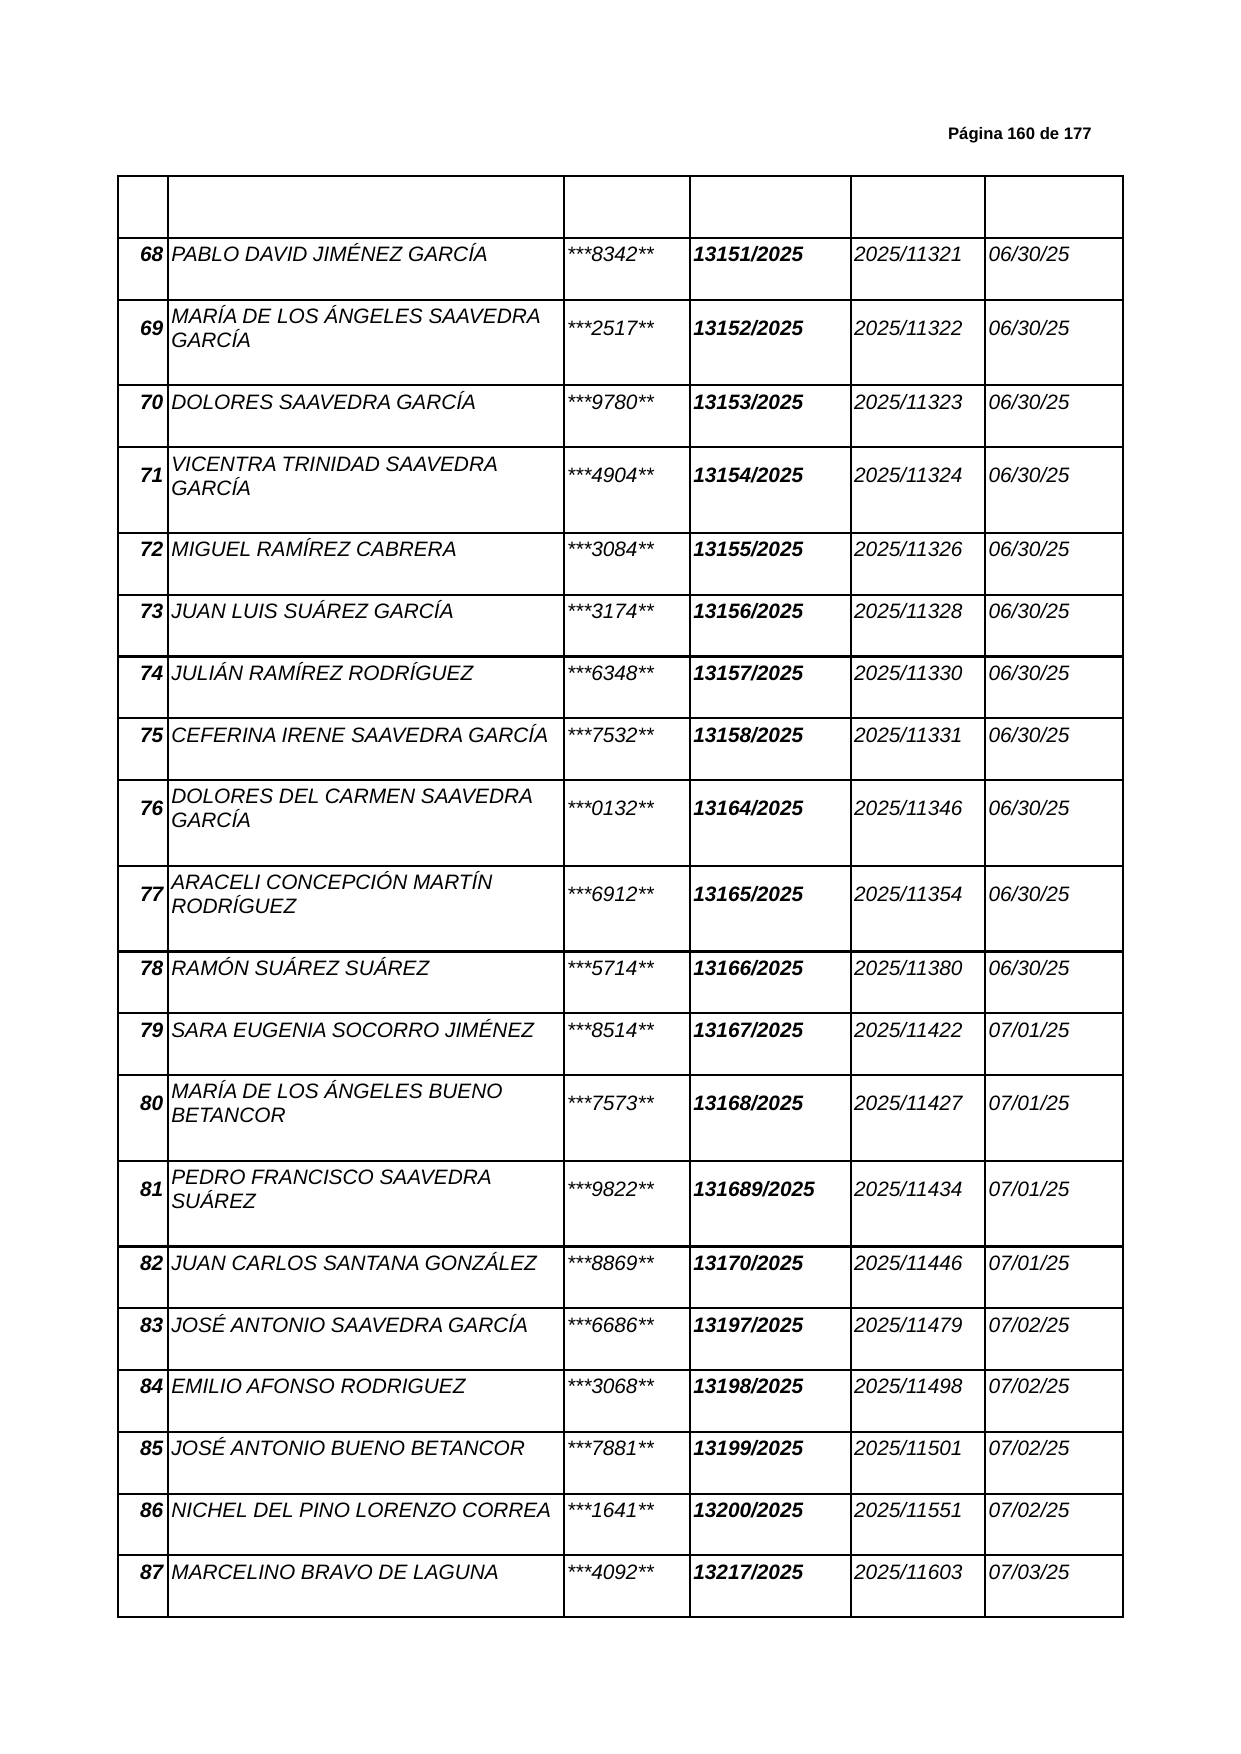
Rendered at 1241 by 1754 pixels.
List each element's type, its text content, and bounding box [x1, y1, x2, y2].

table_cell ***3174** [565, 596, 689, 655]
table_cell ***7573** [565, 1076, 689, 1160]
table_cell 2025/11326 [852, 534, 984, 594]
table_cell 03/07/25 [986, 1556, 1122, 1616]
table_cell [565, 177, 689, 237]
table_cell 83 [119, 1309, 167, 1369]
table_cell 01/07/25 [986, 1162, 1122, 1245]
table_cell ***0132** [565, 781, 689, 865]
table_cell 13151/2025 [691, 239, 850, 299]
table_cell 13200/2025 [691, 1495, 850, 1554]
table_cell MARCELINO BRAVO DE LAGUNA [169, 1556, 563, 1616]
table_cell 30/06/25 [986, 719, 1122, 779]
table_cell 2025/11354 [852, 867, 984, 950]
table_cell 79 [119, 1014, 167, 1074]
table_cell 13217/2025 [691, 1556, 850, 1616]
table_cell 13155/2025 [691, 534, 850, 594]
table_cell 78 [119, 953, 167, 1012]
table_cell 30/06/25 [986, 781, 1122, 865]
table_cell MIGUEL RAMÍREZ CABRERA [169, 534, 563, 594]
table_cell ***9822** [565, 1162, 689, 1245]
table_cell 13157/2025 [691, 658, 850, 717]
table_cell ***6348** [565, 658, 689, 717]
table_cell 87 [119, 1556, 167, 1616]
table_cell 02/07/25 [986, 1309, 1122, 1369]
table_cell 86 [119, 1495, 167, 1554]
table_cell [169, 177, 563, 237]
table_cell 77 [119, 867, 167, 950]
table_cell ***3068** [565, 1371, 689, 1431]
table_cell ***8514** [565, 1014, 689, 1074]
table_cell 80 [119, 1076, 167, 1160]
table_cell 13164/2025 [691, 781, 850, 865]
table_cell 01/07/25 [986, 1248, 1122, 1307]
table_cell PEDRO FRANCISCO SAAVEDRA SUÁREZ [169, 1162, 563, 1245]
table_cell 75 [119, 719, 167, 779]
table_cell MARÍA DE LOS ÁNGELES SAAVEDRA GARCÍA [169, 301, 563, 384]
table_cell PABLO DAVID JIMÉNEZ GARCÍA [169, 239, 563, 299]
table_cell 13158/2025 [691, 719, 850, 779]
table_cell 85 [119, 1433, 167, 1492]
table_cell 2025/11380 [852, 953, 984, 1012]
table_cell 13170/2025 [691, 1248, 850, 1307]
table_cell SARA EUGENIA SOCORRO JIMÉNEZ [169, 1014, 563, 1074]
table_cell 30/06/25 [986, 534, 1122, 594]
table_cell JOSÉ ANTONIO SAAVEDRA GARCÍA [169, 1309, 563, 1369]
table_cell ***7532** [565, 719, 689, 779]
table_cell ***5714** [565, 953, 689, 1012]
table_cell 30/06/25 [986, 239, 1122, 299]
table_cell ***8869** [565, 1248, 689, 1307]
table_cell 2025/11551 [852, 1495, 984, 1554]
table_cell 01/07/25 [986, 1014, 1122, 1074]
table_cell 01/07/25 [986, 1076, 1122, 1160]
table_cell 2025/11323 [852, 386, 984, 446]
table_cell JULIÁN RAMÍREZ RODRÍGUEZ [169, 658, 563, 717]
table_cell [986, 177, 1122, 237]
table_cell 69 [119, 301, 167, 384]
table_cell 13152/2025 [691, 301, 850, 384]
table_cell EMILIO AFONSO RODRIGUEZ [169, 1371, 563, 1431]
table_cell VICENTRA TRINIDAD SAAVEDRA GARCÍA [169, 448, 563, 532]
table_cell 2025/11328 [852, 596, 984, 655]
table_cell ***4904** [565, 448, 689, 532]
table_cell 30/06/25 [986, 867, 1122, 950]
table_cell ***9780** [565, 386, 689, 446]
table_cell 2025/11322 [852, 301, 984, 384]
table_cell RAMÓN SUÁREZ SUÁREZ [169, 953, 563, 1012]
table_cell 30/06/25 [986, 596, 1122, 655]
table_cell 2025/11446 [852, 1248, 984, 1307]
table_cell 02/07/25 [986, 1371, 1122, 1431]
table_cell 81 [119, 1162, 167, 1245]
table_cell JUAN CARLOS SANTANA GONZÁLEZ [169, 1248, 563, 1307]
table_cell ***7881** [565, 1433, 689, 1492]
table_cell 30/06/25 [986, 953, 1122, 1012]
table_cell CEFERINA IRENE SAAVEDRA GARCÍA [169, 719, 563, 779]
table_cell 2025/11324 [852, 448, 984, 532]
table_cell [852, 177, 984, 237]
table_cell 2025/11603 [852, 1556, 984, 1616]
table_cell 02/07/25 [986, 1433, 1122, 1492]
table_cell ***6686** [565, 1309, 689, 1369]
table_cell MARÍA DE LOS ÁNGELES BUENO BETANCOR [169, 1076, 563, 1160]
table_cell 72 [119, 534, 167, 594]
table_cell 74 [119, 658, 167, 717]
table_cell DOLORES DEL CARMEN SAAVEDRA GARCÍA [169, 781, 563, 865]
table_cell 2025/11330 [852, 658, 984, 717]
table_cell 13197/2025 [691, 1309, 850, 1369]
table_cell 71 [119, 448, 167, 532]
table_cell ***2517** [565, 301, 689, 384]
table_cell ***8342** [565, 239, 689, 299]
table_cell 2025/11331 [852, 719, 984, 779]
table_cell 13168/2025 [691, 1076, 850, 1160]
table_cell 13165/2025 [691, 867, 850, 950]
table_cell [119, 177, 167, 237]
table_cell JOSÉ ANTONIO BUENO BETANCOR [169, 1433, 563, 1492]
table_cell DOLORES SAAVEDRA GARCÍA [169, 386, 563, 446]
table_cell [691, 177, 850, 237]
table_cell 2025/11427 [852, 1076, 984, 1160]
table_cell 13198/2025 [691, 1371, 850, 1431]
table_cell 13154/2025 [691, 448, 850, 532]
table_cell 70 [119, 386, 167, 446]
table_cell 2025/11479 [852, 1309, 984, 1369]
table_cell 2025/11434 [852, 1162, 984, 1245]
table_cell 30/06/25 [986, 448, 1122, 532]
table_cell 131689/2025 [691, 1162, 850, 1245]
table_cell 2025/11346 [852, 781, 984, 865]
table_cell 13167/2025 [691, 1014, 850, 1074]
table_cell NICHEL DEL PINO LORENZO CORREA [169, 1495, 563, 1554]
table_cell ***6912** [565, 867, 689, 950]
table_cell 30/06/25 [986, 301, 1122, 384]
table_cell ARACELI CONCEPCIÓN MARTÍN RODRÍGUEZ [169, 867, 563, 950]
table_cell 13156/2025 [691, 596, 850, 655]
table_cell 2025/11422 [852, 1014, 984, 1074]
table_cell 2025/11321 [852, 239, 984, 299]
table_cell 13199/2025 [691, 1433, 850, 1492]
table_cell 13166/2025 [691, 953, 850, 1012]
table_cell 84 [119, 1371, 167, 1431]
table_cell JUAN LUIS SUÁREZ GARCÍA [169, 596, 563, 655]
table_cell 73 [119, 596, 167, 655]
table_cell 02/07/25 [986, 1495, 1122, 1554]
table_cell 82 [119, 1248, 167, 1307]
table_cell 2025/11501 [852, 1433, 984, 1492]
table_cell 30/06/25 [986, 658, 1122, 717]
table_cell ***1641** [565, 1495, 689, 1554]
table_cell 2025/11498 [852, 1371, 984, 1431]
table_cell 13153/2025 [691, 386, 850, 446]
table_cell 76 [119, 781, 167, 865]
table_cell 30/06/25 [986, 386, 1122, 446]
table_cell ***3084** [565, 534, 689, 594]
table_cell 68 [119, 239, 167, 299]
table_cell ***4092** [565, 1556, 689, 1616]
